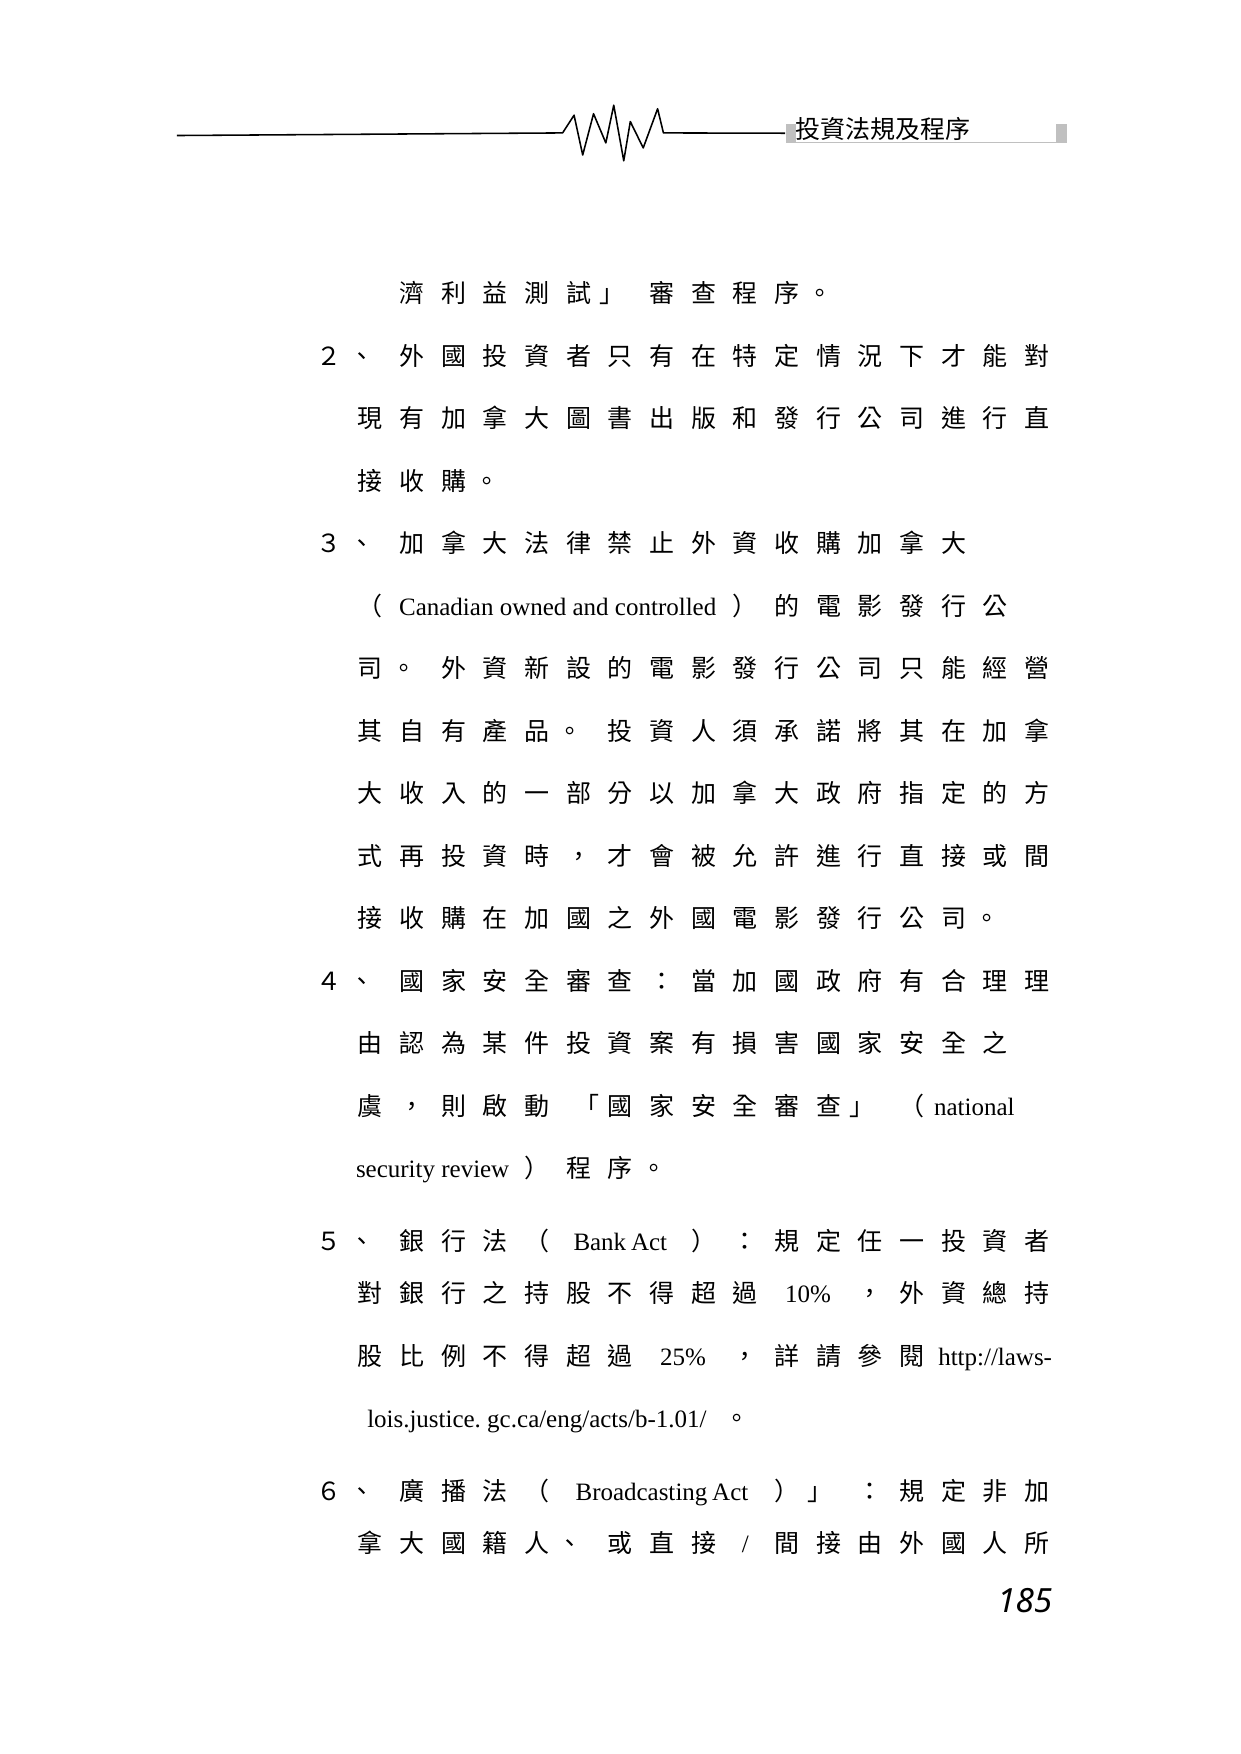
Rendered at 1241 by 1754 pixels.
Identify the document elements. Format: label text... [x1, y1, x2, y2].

text ３、加拿大法律禁止外資收購加拿大（Canadian owned and controlled）的電影發行公司。外資新設的電影發行公司只能經營其自有產品。投資人須承諾將其在加拿大收入的一部分以加拿大政府指定的方式再投資時，才會被允許進行直接或間接收購在加國之外國電影發行公司。 [281, 500, 1058, 938]
text ５、銀行法（Bank Act）：規定任一投資者對銀行之持股不得超過10%，外資總持股比例不得超過25%，詳請參閱http://laws-lois.justice. gc.ca/eng/acts/b-1.01/。 [281, 1188, 1058, 1438]
text ６、廣播法（Broadcasting Act）」：規定非加拿大國籍人、或直接/間接由外國人所 [281, 1438, 1058, 1563]
text ４、國家安全審查：當加國政府有合理理由認為某件投資案有損害國家安全之虞，則啟動「國家安全審查」（national security review）程序。 [281, 938, 1058, 1188]
text ２、外國投資者只有在特定情況下才能對現有加拿大圖書出版和發行公司進行直接收購。 [281, 313, 1058, 500]
text 濟利益測試」審查程序。 [306, 250, 1058, 313]
